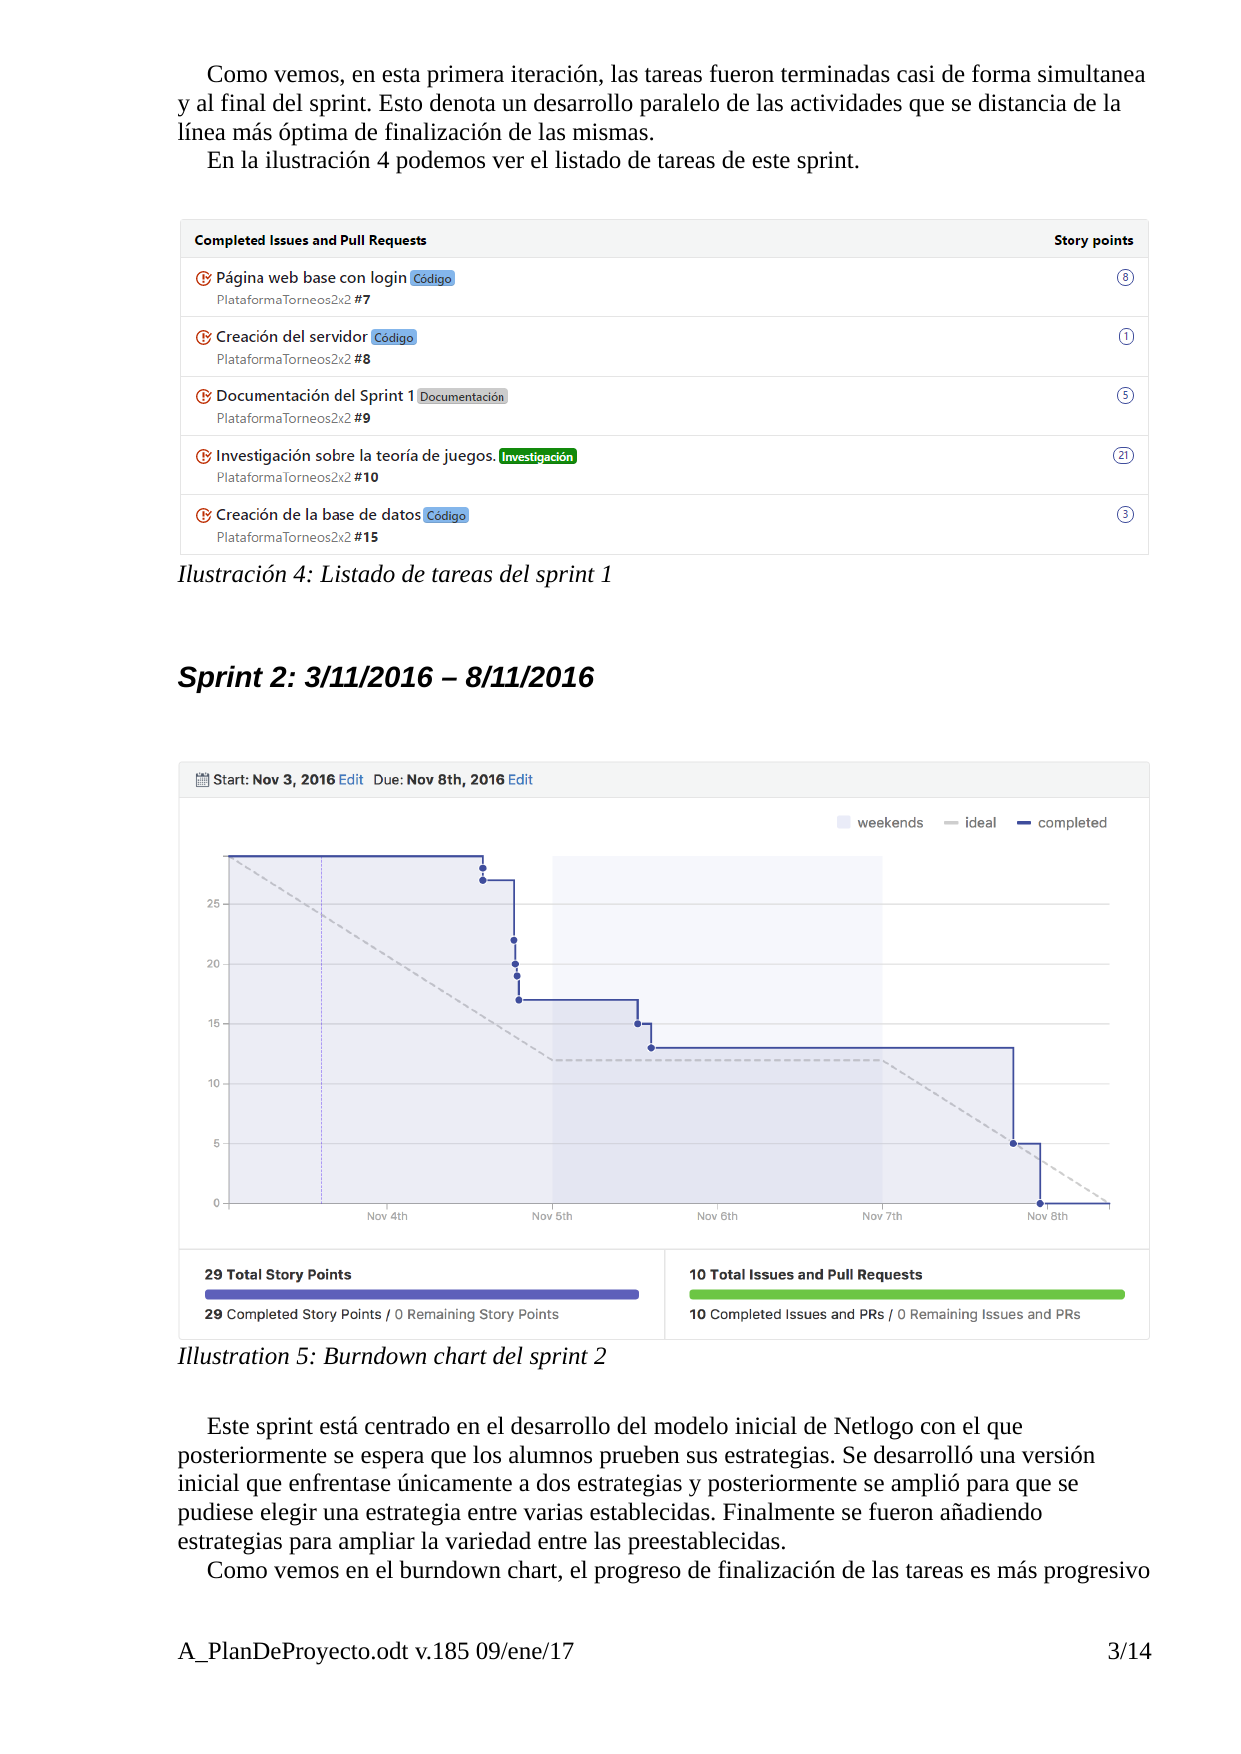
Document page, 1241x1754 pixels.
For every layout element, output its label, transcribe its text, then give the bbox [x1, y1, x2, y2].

text En la ilustración 4 podemos ver el listado de tareas de este sprint. [177, 145, 1152, 174]
subtitle Sprint 2: 3/11/2016 – 8/11/2016 [177, 659, 1152, 693]
text Como vemos en el burndown chart, el progreso de finalización de las tareas es más progresivo [177, 1555, 1152, 1583]
text Como vemos, en esta primera iteración, las tareas fueron terminadas casi de forma simultanea y al final del sprint. Esto denota un desarrollo paralelo de las actividades que se distancia de la línea más óptima de finalización de las mismas. [177, 59, 1152, 145]
picture [177, 759, 1152, 1341]
picture [177, 215, 1152, 559]
text Illustration 5: Burndown chart del sprint 2 [177, 1341, 1152, 1370]
text Ilustración 4: Listado de tareas del sprint 1 [177, 559, 1152, 587]
text Este sprint está centrado en el desarrollo del modelo inicial de Netlogo con el que posteriormente se espera que los alumnos prueben sus estrategias. Se desarrolló una versión inicial que enfrentase únicamente a dos estrategias y posteriormente se amplió para que se pudiese elegir una estrategia entre varias establecidas. Finalmente se fueron añadiendo estrategias para ampliar la variedad entre las preestablecidas. [177, 1411, 1152, 1555]
